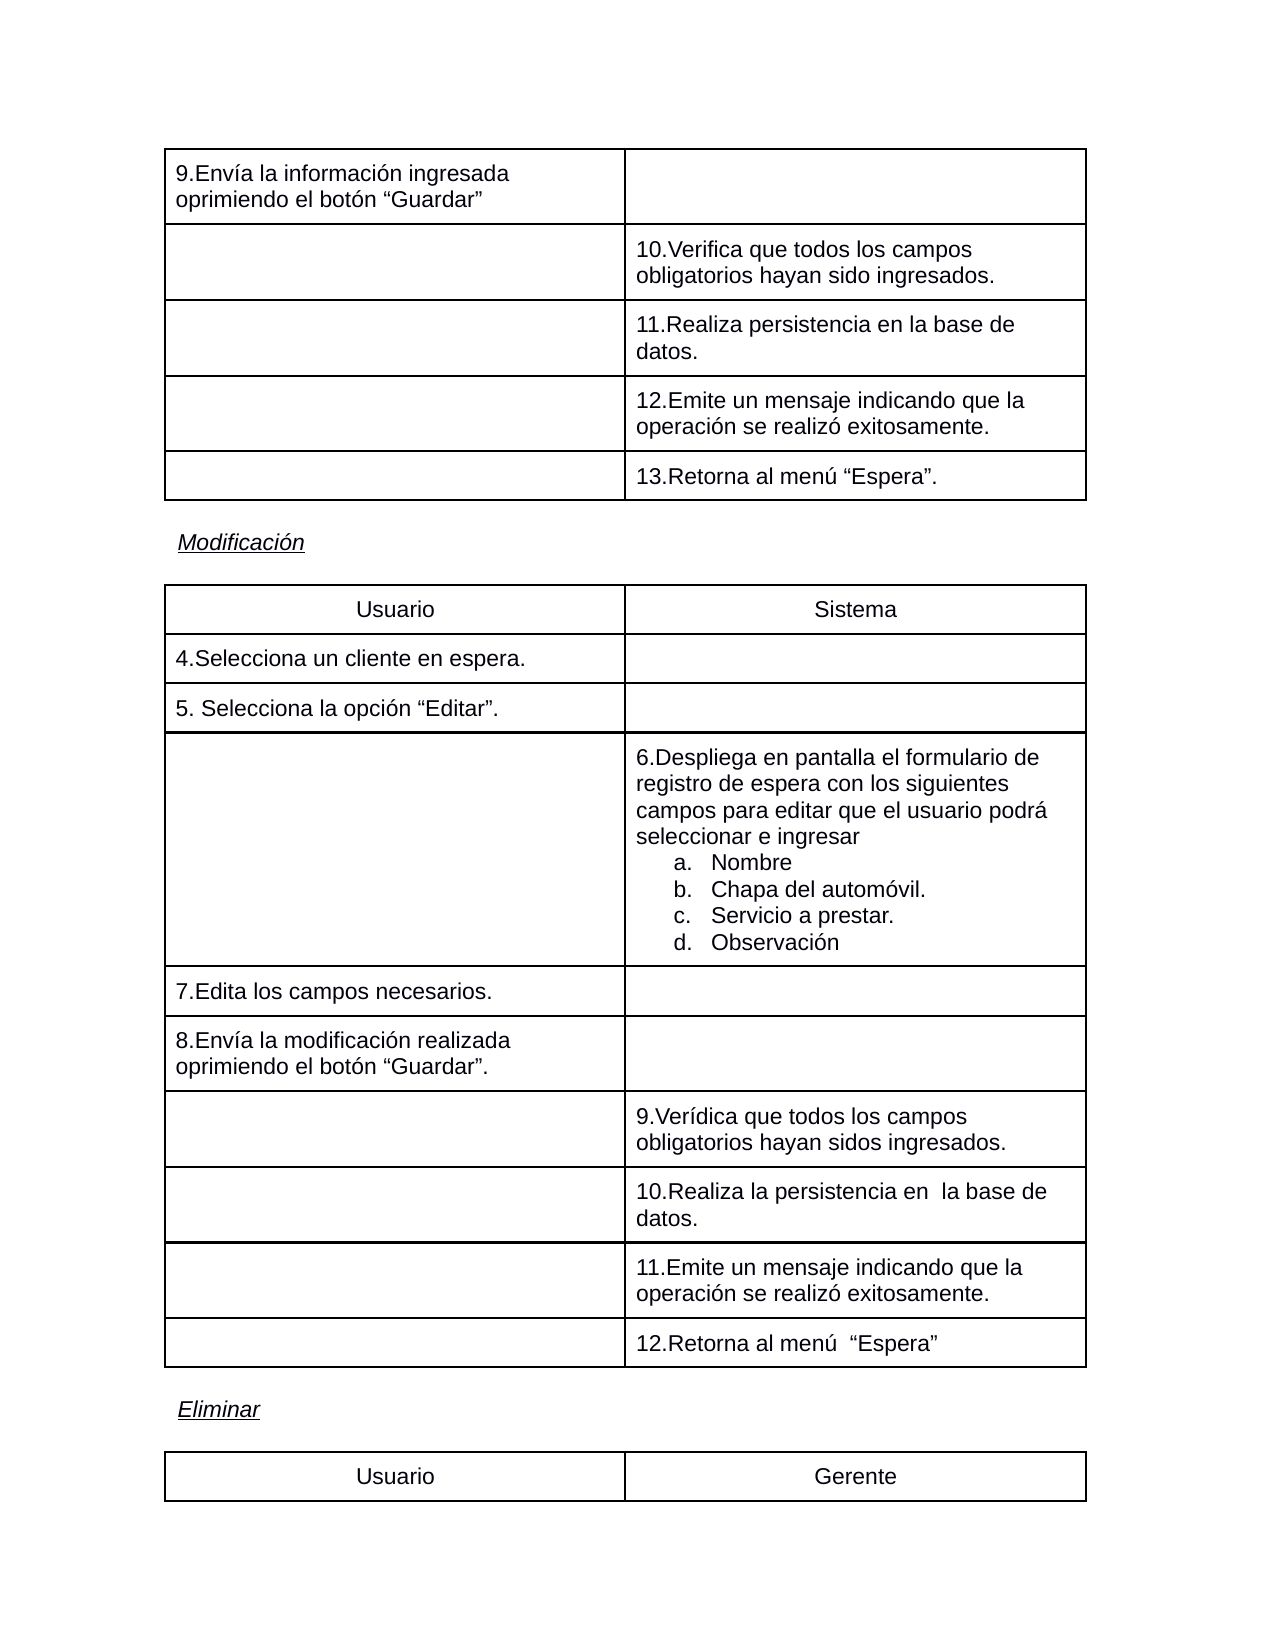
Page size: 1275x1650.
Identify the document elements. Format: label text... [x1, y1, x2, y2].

table_cell [166, 452, 624, 499]
table_header Usuario [166, 586, 624, 633]
table_header Sistema [626, 586, 1085, 633]
text Eliminar [177, 1396, 1098, 1423]
table_cell [626, 150, 1085, 223]
table_cell [626, 1017, 1085, 1090]
table_cell 9.Verídica que todos los campos obligatorios hayan sidos ingresados. [626, 1092, 1085, 1166]
table_cell [166, 734, 624, 965]
table_cell 6.Despliega en pantalla el formulario de registro de espera con los siguientes campos para editar que el usuario podrá seleccionar e ingresar Nombre Chapa del automóvil. Servicio a prestar. Observación [626, 734, 1085, 965]
table_cell 11.Realiza persistencia en la base de datos. [626, 301, 1085, 374]
table_cell 12.Emite un mensaje indicando que la operación se realizó exitosamente. [626, 377, 1085, 450]
table_header Gerente [626, 1453, 1085, 1500]
table_header Usuario [166, 1453, 624, 1500]
table_cell 10.Verifica que todos los campos obligatorios hayan sido ingresados. [626, 225, 1085, 299]
table_cell [166, 1168, 624, 1241]
table_cell 4.Selecciona un cliente en espera. [166, 635, 624, 682]
table_cell [626, 967, 1085, 1014]
table_cell 8.Envía la modificación realizada oprimiendo el botón “Guardar”. [166, 1017, 624, 1090]
table_cell 12.Retorna al menú “Espera” [626, 1319, 1085, 1366]
table_cell 13.Retorna al menú “Espera”. [626, 452, 1085, 499]
table_cell [166, 1092, 624, 1166]
table_cell 11.Emite un mensaje indicando que la operación se realizó exitosamente. [626, 1244, 1085, 1317]
text Modificación [177, 529, 1098, 556]
table_cell 10.Realiza la persistencia en la base de datos. [626, 1168, 1085, 1241]
table_cell [626, 635, 1085, 682]
table_cell 5. Selecciona la opción “Editar”. [166, 684, 624, 731]
table_cell [166, 301, 624, 374]
table_cell [166, 1319, 624, 1366]
table_cell 7.Edita los campos necesarios. [166, 967, 624, 1014]
table_cell [166, 225, 624, 299]
table_cell [626, 684, 1085, 731]
table_cell 9.Envía la información ingresada oprimiendo el botón “Guardar” [166, 150, 624, 223]
table_cell [166, 1244, 624, 1317]
table_cell [166, 377, 624, 450]
